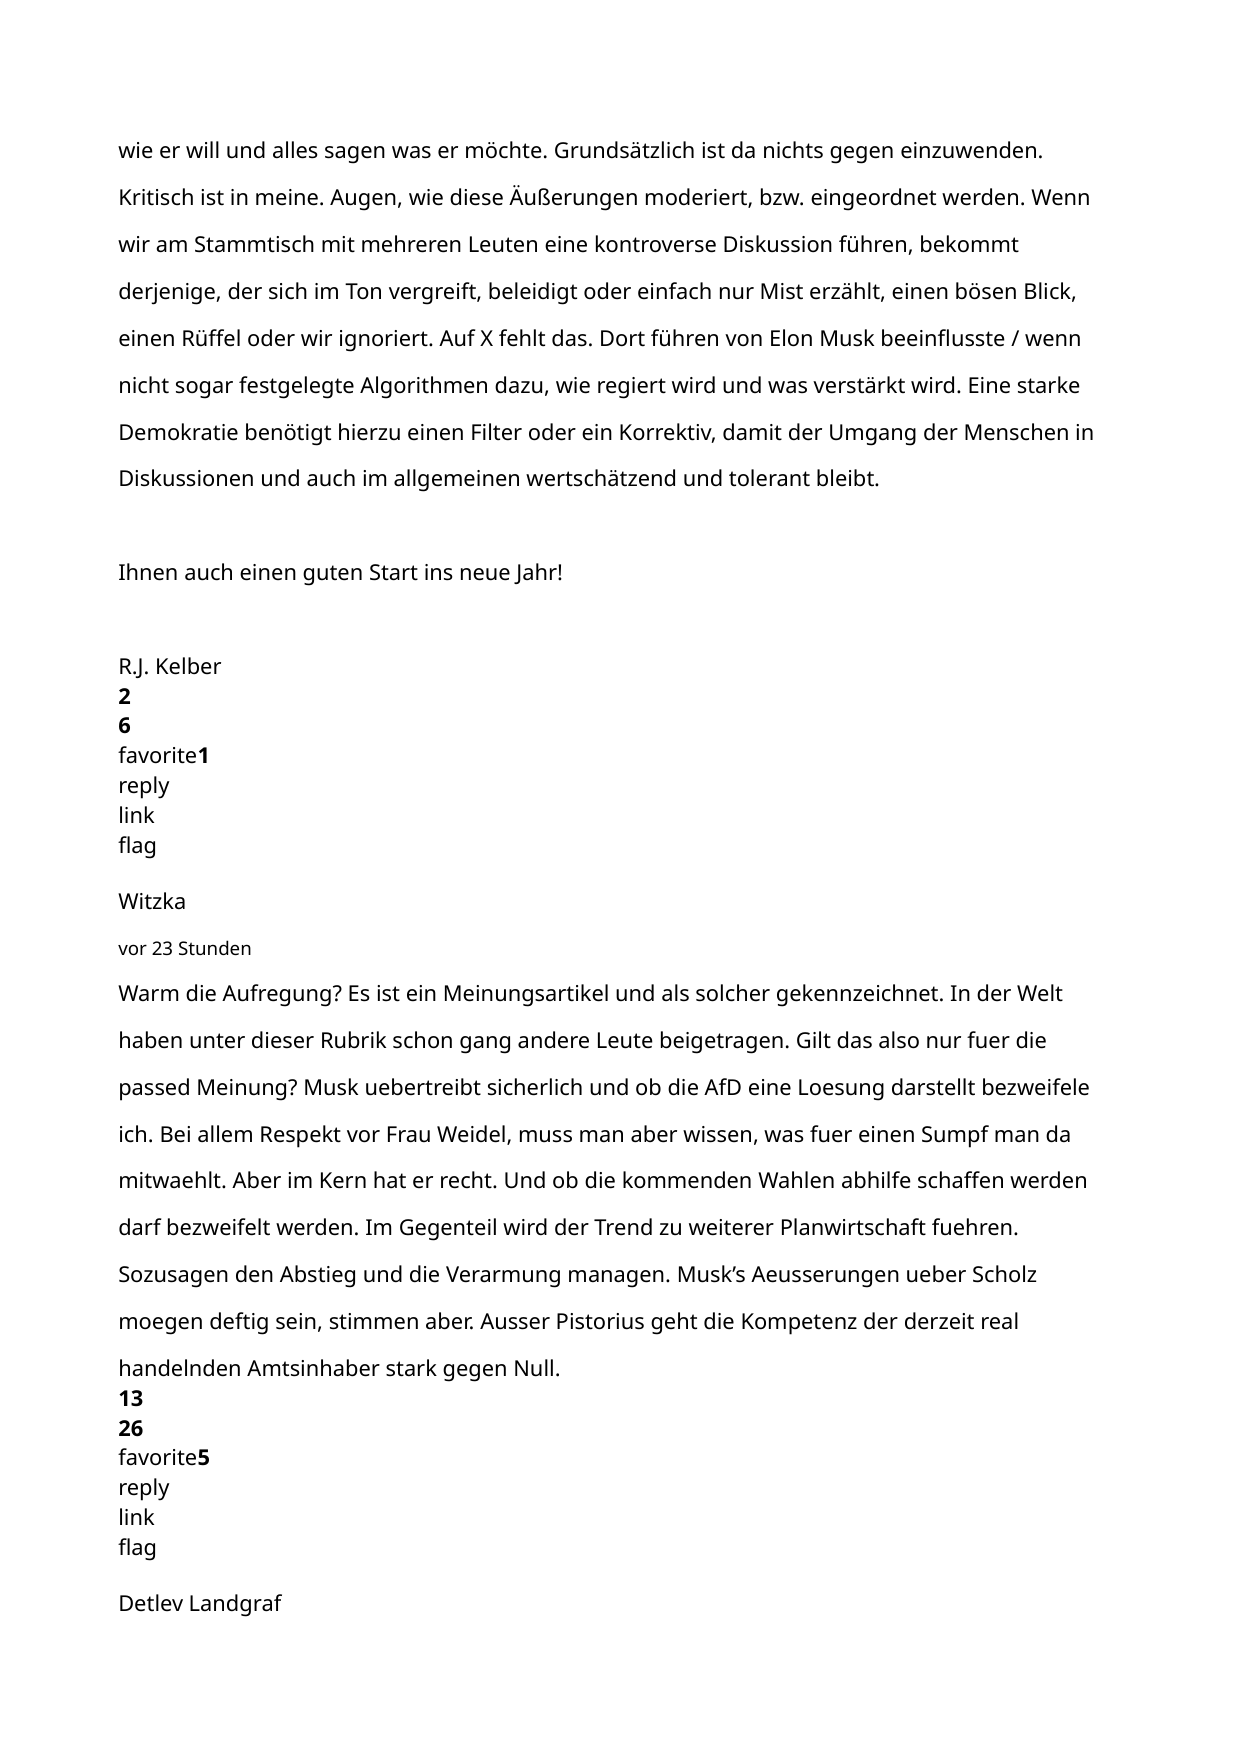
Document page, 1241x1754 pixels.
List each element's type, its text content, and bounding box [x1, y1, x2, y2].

text Warm die Aufregung? Es ist ein Meinungsartikel und als solcher gekennzeichnet. In der Welt haben unter dieser Rubrik schon gang andere Leute beigetragen. Gilt das also nur fuer die passed Meinung? Musk uebertreibt sicherlich und ob die AfD eine Loesung darstellt bezweifele ich. Bei allem Respekt vor Frau Weidel, muss man aber wissen, was fuer einen Sumpf man da mitwaehlt. Aber im Kern hat er recht. Und ob die kommenden Wahlen abhilfe schaffen werden darf bezweifelt werden. Im Gegenteil wird der Trend zu weiterer Planwirtschaft fuehren. Sozusagen den Abstieg und die Verarmung managen. Musk’s Aeusserungen ueber Scholz moegen deftig sein, stimmen aber. Ausser Pistorius geht die Kompetenz der derzeit real handelnden Amtsinhaber stark gegen Null. [118, 961, 1122, 1383]
text flag [118, 829, 1122, 859]
text vor 23 Stunden [118, 931, 1122, 961]
text reply [118, 1472, 1122, 1502]
text reply [118, 770, 1122, 800]
text flag [118, 1532, 1122, 1562]
text link [118, 1502, 1122, 1532]
text favorite5 [118, 1442, 1122, 1472]
text Detlev Landgraf [118, 1577, 1114, 1618]
text Witzka [118, 875, 1114, 916]
text 6 [118, 710, 1122, 740]
text 13 [118, 1383, 1122, 1413]
text wie er will und alles sagen was er möchte. Grundsätzlich ist da nichts gegen einzuwenden. Kritisch ist in meine. Augen, wie diese Äußerungen moderiert, bzw. eingeordnet werden. Wenn wir am Stammtisch mit mehreren Leuten eine kontroverse Diskussion führen, bekommt derjenige, der sich im Ton vergreift, beleidigt oder einfach nur Mist erzählt, einen bösen Blick, einen Rüffel oder wir ignoriert. Auf X fehlt das. Dort führen von Elon Musk beeinflusste / wenn nicht sogar festgelegte Algorithmen dazu, wie regiert wird und was verstärkt wird. Eine starke Demokratie benötigt hierzu einen Filter oder ein Korrektiv, damit der Umgang der Menschen in Diskussionen und auch im allgemeinen wertschätzend und tolerant bleibt. Ihnen auch einen guten Start ins neue Jahr! R.J. Kelber [118, 118, 1122, 681]
text 2 [118, 681, 1122, 710]
text favorite1 [118, 740, 1122, 770]
text link [118, 800, 1122, 829]
text 26 [118, 1413, 1122, 1442]
